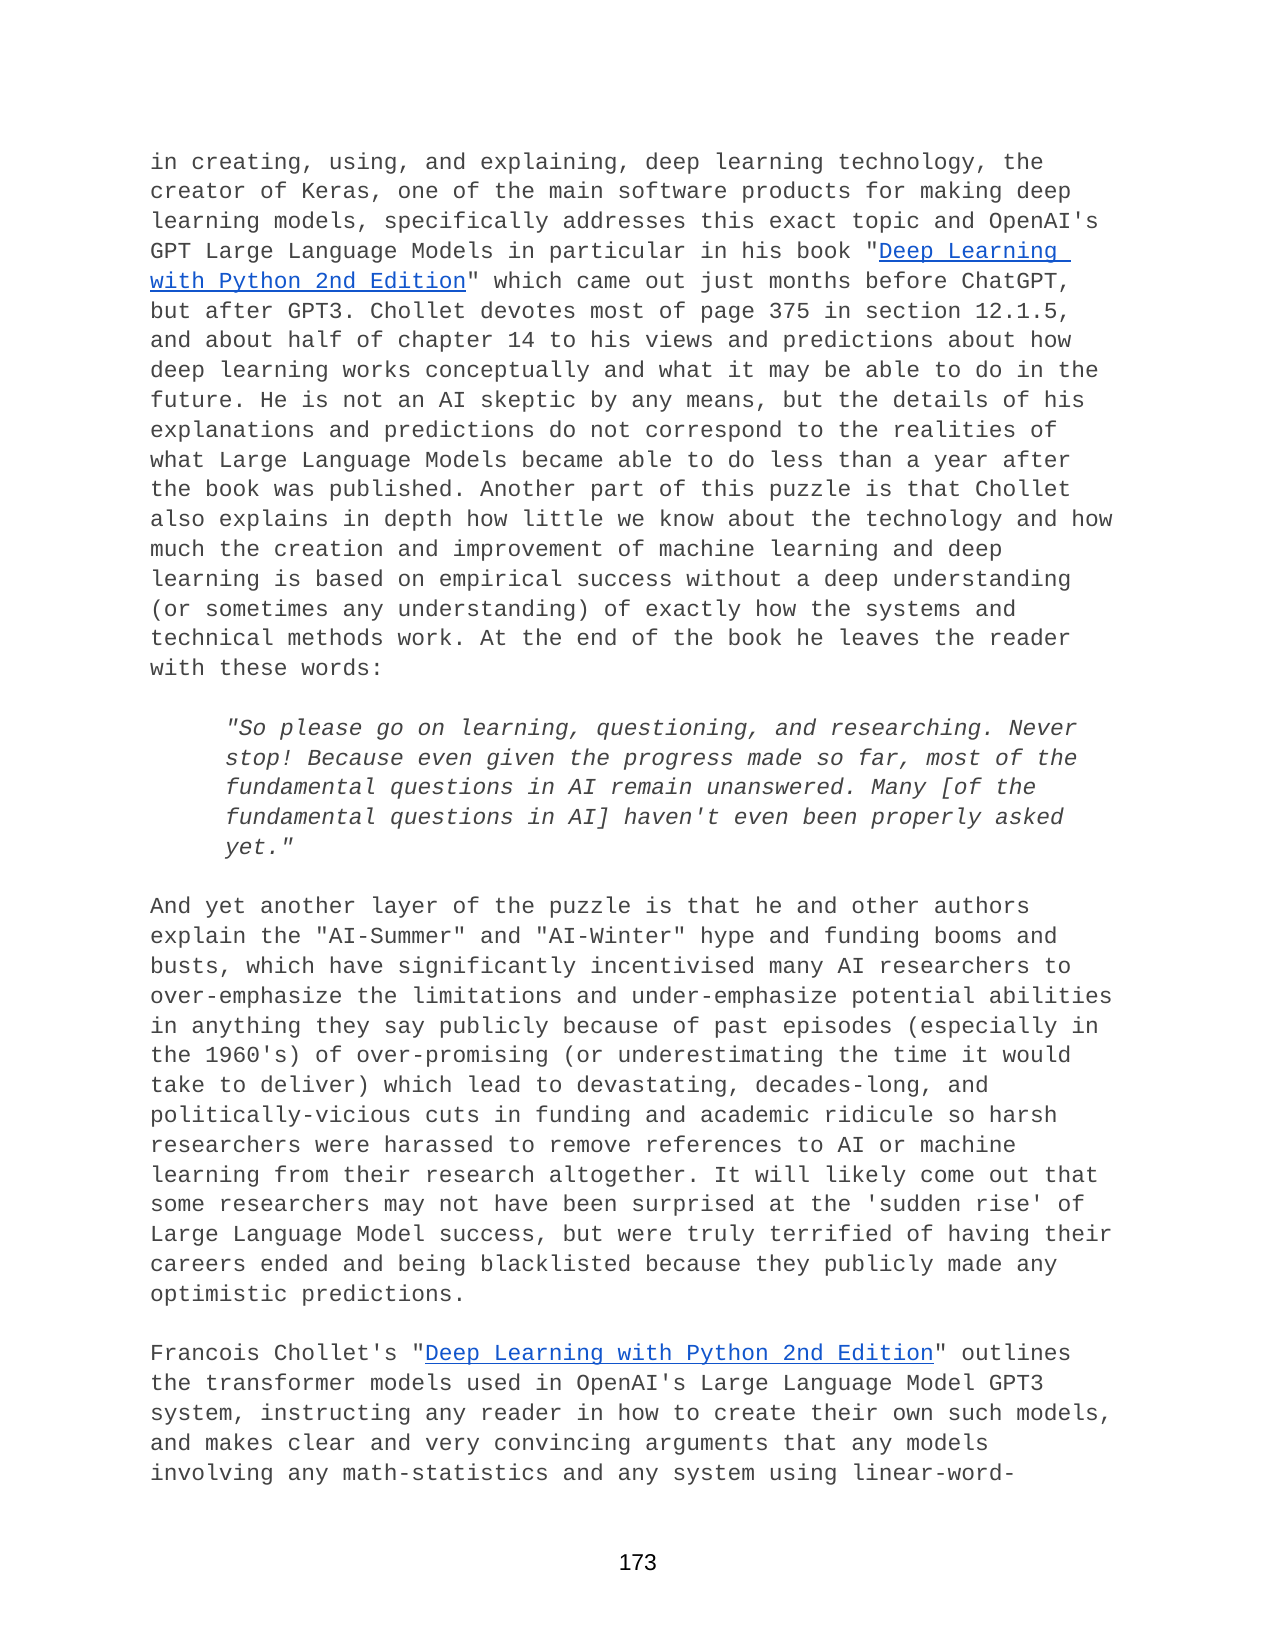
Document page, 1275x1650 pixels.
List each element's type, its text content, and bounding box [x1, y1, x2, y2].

text "So please go on learning, questioning, and researching. Never stop! Because even given the progress made so far, most of the fundamental questions in AI remain unanswered. Many [of the fundamental questions in AI] haven't even been properly asked yet." [225, 716, 1125, 861]
text Francois Chollet's "Deep Learning with Python 2nd Edition" outlines the transformer models used in OpenAI's Large Language Model GPT3 system, instructing any reader in how to create their own such models, and makes clear and very convincing arguments that any models involving any math-statistics and any system using linear-word- [150, 1342, 1125, 1487]
text in creating, using, and explaining, deep learning technology, the creator of Keras, one of the main software products for making deep learning models, specifically addresses this exact topic and OpenAI's GPT Large Language Models in particular in his book "Deep Learning with Python 2nd Edition" which came out just months before ChatGPT, but after GPT3. Chollet devotes most of page 375 in section 12.1.5, and about half of chapter 14 to his views and predictions about how deep learning works conceptually and what it may be able to do in the future. He is not an AI skeptic by any means, but the details of his explanations and predictions do not correspond to the realities of what Large Language Models became able to do less than a year after the book was published. Another part of this puzzle is that Chollet also explains in depth how little we know about the technology and how much the creation and improvement of machine learning and deep learning is based on empirical success without a deep understanding (or sometimes any understanding) of exactly how the systems and technical methods work. At the end of the book he leaves the reader with these words: [150, 150, 1125, 682]
text And yet another layer of the puzzle is that he and other authors explain the "AI-Summer" and "AI-Winter" hype and funding booms and busts, which have significantly incentivised many AI researchers to over-emphasize the limitations and under-emphasize potential abilities in anything they say publicly because of past episodes (especially in the 1960's) of over-promising (or underestimating the time it would take to deliver) which lead to devastating, decades-long, and politically-vicious cuts in funding and academic ridicule so harsh researchers were harassed to remove references to AI or machine learning from their research altogether. It will likely come out that some researchers may not have been surprised at the 'sudden rise' of Large Language Model success, but were truly terrified of having their careers ended and being blacklisted because they publicly made any optimistic predictions. [150, 895, 1125, 1308]
